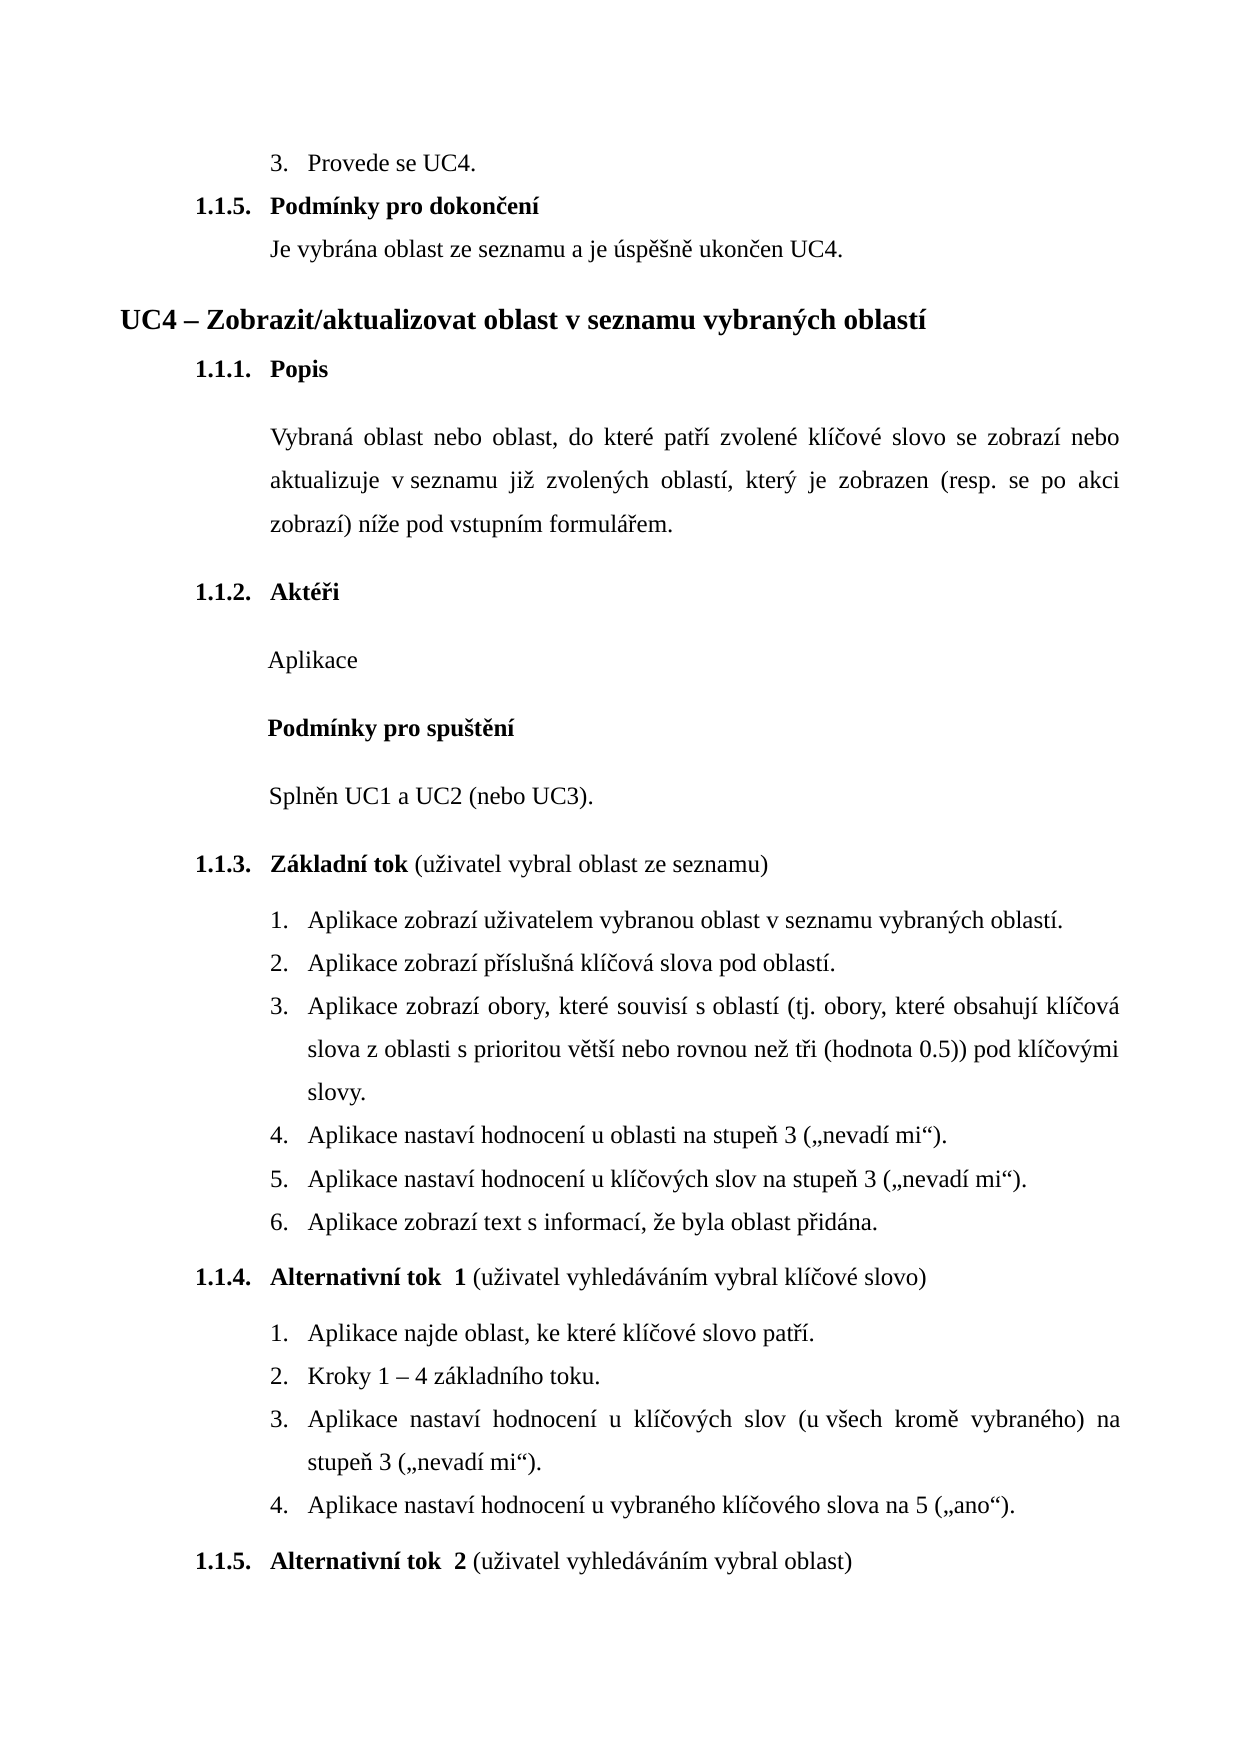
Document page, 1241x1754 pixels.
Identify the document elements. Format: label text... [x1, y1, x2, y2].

list Popis [195, 354, 1120, 383]
text Je vybrána oblast ze seznamu a je úspěšně ukončen UC4. [270, 234, 1120, 263]
text Aplikace [267, 645, 1120, 674]
subtitle UC4 – Zobrazit/aktualizovat oblast v seznamu vybraných oblastí [120, 302, 1120, 336]
list Aplikace zobrazí příslušná klíčová slova pod oblastí. [270, 948, 1120, 977]
list Aplikace najde oblast, ke které klíčové slovo patří. [270, 1318, 1120, 1347]
list Aplikace nastaví hodnocení u oblasti na stupeň 3 („nevadí mi“). [270, 1121, 1120, 1149]
list Podmínky pro dokončení [195, 191, 1120, 219]
list Aplikace nastaví hodnocení u vybraného klíčového slova na 5 („ano“). [270, 1491, 1120, 1519]
list Aplikace nastaví hodnocení u klíčových slov na stupeň 3 („nevadí mi“). [270, 1164, 1120, 1192]
text Splněn UC1 a UC2 (nebo UC3). [195, 781, 1120, 810]
list Aktéři [195, 577, 1120, 606]
list Aplikace zobrazí text s informací, že byla oblast přidána. [270, 1207, 1120, 1236]
list Aplikace zobrazí obory, které souvisí s oblastí (tj. obory, které obsahují klíčová slova z oblasti s prioritou větší nebo rovnou než tři (hodnota 0.5)) pod klíčovými slovy. [270, 991, 1120, 1106]
list Aplikace zobrazí uživatelem vybranou oblast v seznamu vybraných oblastí. [270, 905, 1120, 934]
list Provede se UC4. [270, 148, 1120, 176]
list Kroky 1 – 4 základního toku. [270, 1361, 1120, 1390]
list Základní tok (uživatel vybral oblast ze seznamu) [195, 849, 1120, 878]
list Alternativní tok 1 (uživatel vyhledáváním vybral klíčové slovo) [195, 1262, 1120, 1291]
text Podmínky pro spuštění [267, 713, 1120, 742]
list Alternativní tok 2 (uživatel vyhledáváním vybral oblast) [195, 1546, 1120, 1575]
list Aplikace nastaví hodnocení u klíčových slov (u všech kromě vybraného) na stupeň 3 („nevadí mi“). [270, 1404, 1120, 1476]
text Vybraná oblast nebo oblast, do které patří zvolené klíčové slovo se zobrazí nebo aktualizuje v seznamu již zvolených oblastí, který je zobrazen (resp. se po akci zobrazí) níže pod vstupním formulářem. [270, 422, 1120, 537]
